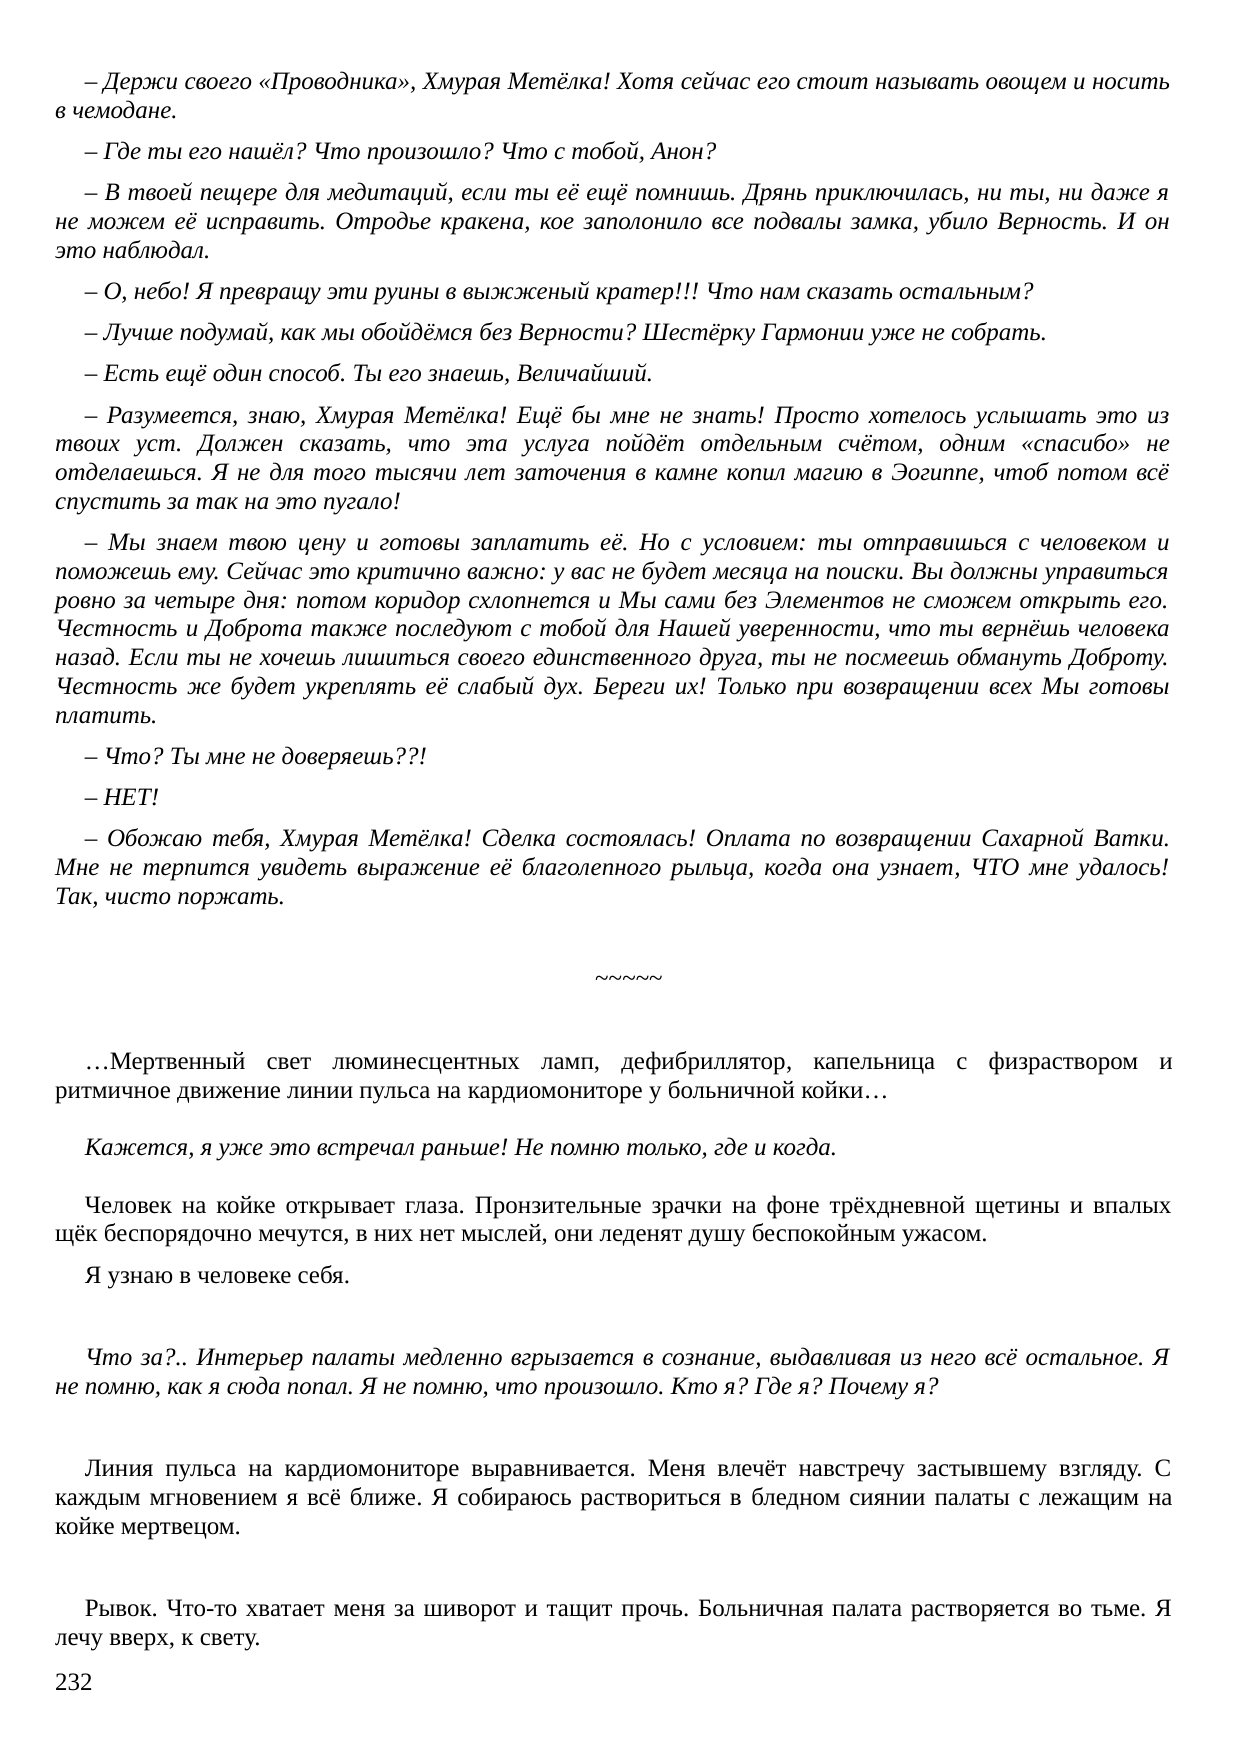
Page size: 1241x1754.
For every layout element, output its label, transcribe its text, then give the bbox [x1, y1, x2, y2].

text ~~~~~ [55, 963, 1173, 992]
text – Есть ещё один способ. Ты его знаешь, Величайший. [55, 358, 1173, 387]
text Что за?.. Интерьер палаты медленно вгрызается в сознание, выдавливая из него всё остальное. Я не помню, как я сюда попал. Я не помню, что произошло. Кто я? Где я? Почему я? [55, 1342, 1173, 1400]
text Линия пульса на кардиомониторе выравнивается. Меня влечёт навстречу застывшему взгляду. С каждым мгновением я всё ближе. Я собираюсь раствориться в бледном сиянии палаты с лежащим на койке мертвецом. [55, 1453, 1173, 1540]
text – Что? Ты мне не доверяешь??! [55, 741, 1173, 770]
text Рывок. Что-то хватает меня за шиворот и тащит прочь. Больничная палата растворяется во тьме. Я лечу вверх, к свету. [55, 1593, 1173, 1651]
text Кажется, я уже это встречал раньше! Не помню только, где и когда. [55, 1132, 1173, 1161]
text Человек на койке открывает глаза. Пронзительные зрачки на фоне трёхдневной щетины и впалых щёк беспорядочно мечутся, в них нет мыслей, они леденят душу беспокойным ужасом. [55, 1190, 1173, 1247]
text Я узнаю в человеке себя. [55, 1260, 1173, 1288]
text – Где ты его нашёл? Что произошло? Что с тобой, Анон? [55, 136, 1173, 165]
text – О, небо! Я превращу эти руины в выжженый кратер!!! Что нам сказать остальным? [55, 276, 1173, 305]
text – Мы знаем твою цену и готовы заплатить её. Но с условием: ты отправишься с человеком и поможешь ему. Сейчас это критично важно: у вас не будет месяца на поиски. Вы должны управиться ровно за четыре дня: потом коридор схлопнется и Мы сами без Элементов не сможем открыть его. Честность и Доброта также последуют с тобой для Нашей уверенности, что ты вернёшь человека назад. Если ты не хочешь лишиться своего единственного друга, ты не посмеешь обмануть Доброту. Честность же будет укреплять её слабый дух. Береги их! Только при возвращении всех Мы готовы платить. [55, 527, 1173, 728]
text – В твоей пещере для медитаций, если ты её ещё помнишь. Дрянь приключилась, ни ты, ни даже я не можем её исправить. Отродье кракена, кое заполонило все подвалы замка, убило Верность. И он это наблюдал. [55, 177, 1173, 263]
text …Мертвенный свет люминесцентных ламп, дефибриллятор, капельница с физраствором и ритмичное движение линии пульса на кардиомониторе у больничной койки… [55, 1046, 1173, 1103]
text – НЕТ! [55, 782, 1173, 811]
text – Разумеется, знаю, Хмурая Метёлка! Ещё бы мне не знать! Просто хотелось услышать это из твоих уст. Должен сказать, что эта услуга пойдёт отдельным счётом, одним «спасибо» не отделаешься. Я не для того тысячи лет заточения в камне копил магию в Эогиппе, чтоб потом всё спустить за так на это пугало! [55, 400, 1173, 515]
text – Лучше подумай, как мы обойдёмся без Верности? Шестёрку Гармонии уже не собрать. [55, 317, 1173, 346]
text – Держи своего «Проводника», Хмурая Метёлка! Хотя сейчас его стоит называть овощем и носить в чемодане. [55, 66, 1173, 123]
text – Обожаю тебя, Хмурая Метёлка! Сделка состоялась! Оплата по возвращении Сахарной Ватки. Мне не терпится увидеть выражение её благолепного рыльца, когда она узнает, ЧТО мне удалось! Так, чисто поржать. [55, 823, 1173, 910]
